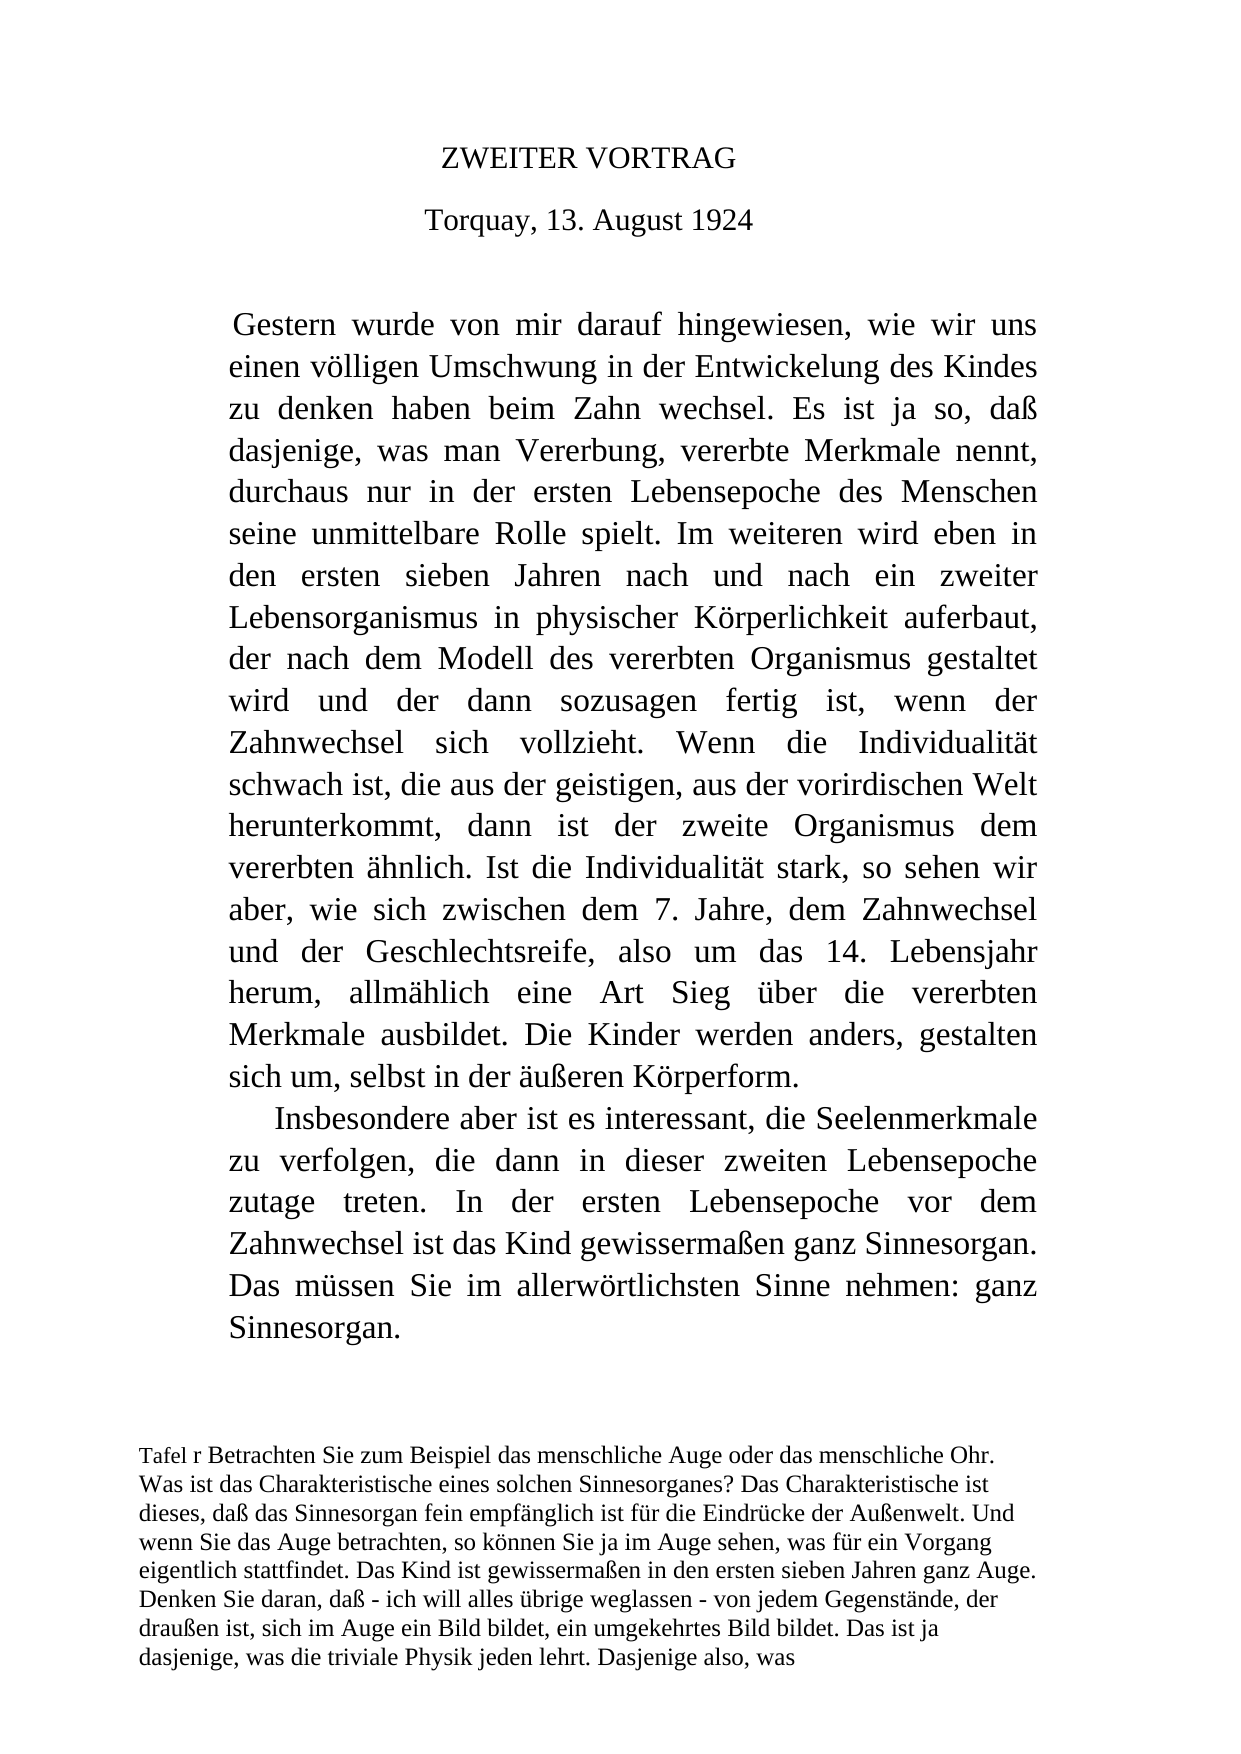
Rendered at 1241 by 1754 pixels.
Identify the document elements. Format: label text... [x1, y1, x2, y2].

text ZWEITER VORTRAG [139, 140, 1038, 176]
text Torquay, 13. August 1924 [139, 201, 1038, 237]
text Insbesondere aber ist es interessant, die Seelenmerkmale zu verfolgen, die dann in dieser zweiten Lebensepoche zutage treten. In der ersten Lebensepoche vor dem Zahnwechsel ist das Kind gewissermaßen ganz Sinnesorgan. Das müssen Sie im allerwörtlichsten Sinne nehmen: ganz Sinnesorgan. [228, 1098, 1038, 1345]
text Gestern wurde von mir darauf hingewiesen, wie wir uns einen völligen Umschwung in der Entwickelung des Kindes zu denken haben beim Zahn wechsel. Es ist ja so, daß dasjenige, was man Vererbung, vererbte Merkmale nennt, durchaus nur in der ersten Lebensepoche des Menschen seine unmittelbare Rolle spielt. Im weiteren wird eben in den ersten sieben Jahren nach und nach ein zweiter Lebensorganismus in physischer Körperlichkeit auferbaut, der nach dem Modell des vererbten Organismus gestaltet wird und der dann sozusagen fertig ist, wenn der Zahnwechsel sich vollzieht. Wenn die Individualität schwach ist, die aus der geistigen, aus der vorirdischen Welt herunterkommt, dann ist der zweite Organismus dem vererbten ähnlich. Ist die Individualität stark, so sehen wir aber, wie sich zwischen dem 7. Jahre, dem Zahnwechsel und der Geschlechtsreife, also um das 14. Lebensjahr herum, allmählich eine Art Sieg über die vererbten Merkmale ausbildet. Die Kinder werden anders, gestalten sich um, selbst in der äußeren Körperform. [228, 304, 1038, 1095]
text Tafel r Betrachten Sie zum Beispiel das menschliche Auge oder das menschliche Ohr. Was ist das Charakteristische eines solchen Sinnesorganes? Das Charakteristische ist dieses, daß das Sinnesorgan fein empfänglich ist für die Eindrücke der Außenwelt. Und wenn Sie das Auge betrachten, so können Sie ja im Auge sehen, was für ein Vorgang eigentlich stattfindet. Das Kind ist gewissermaßen in den ersten sieben Jahren ganz Auge. Denken Sie daran, daß - ich will alles übrige weglassen - von jedem Gegenstände, der draußen ist, sich im Auge ein Bild bildet, ein umgekehrtes Bild bildet. Das ist ja dasjenige, was die triviale Physik jeden lehrt. Dasjenige also, was [139, 1441, 1038, 1671]
